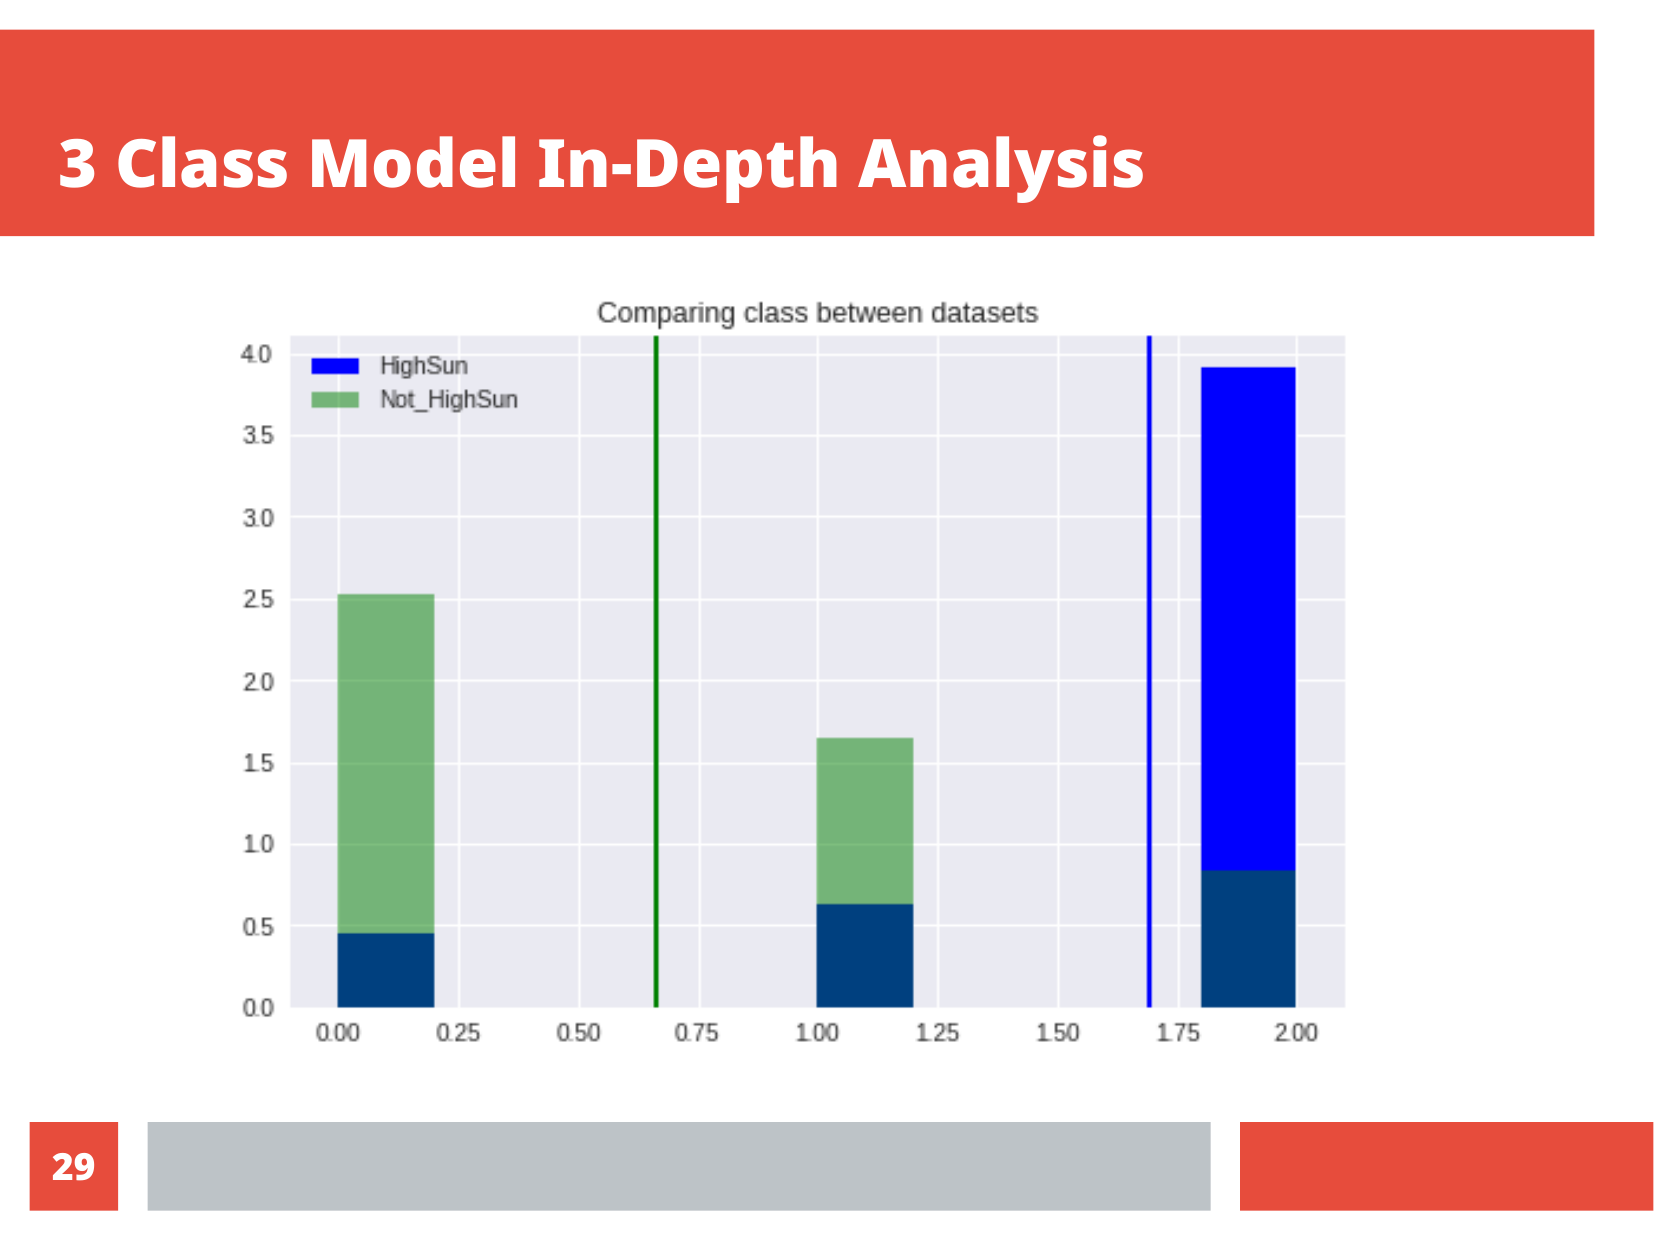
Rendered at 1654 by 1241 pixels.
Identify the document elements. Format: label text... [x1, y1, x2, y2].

title 3 Class Model In-Depth Analysis [59, 59, 1595, 207]
picture [225, 287, 1360, 1062]
